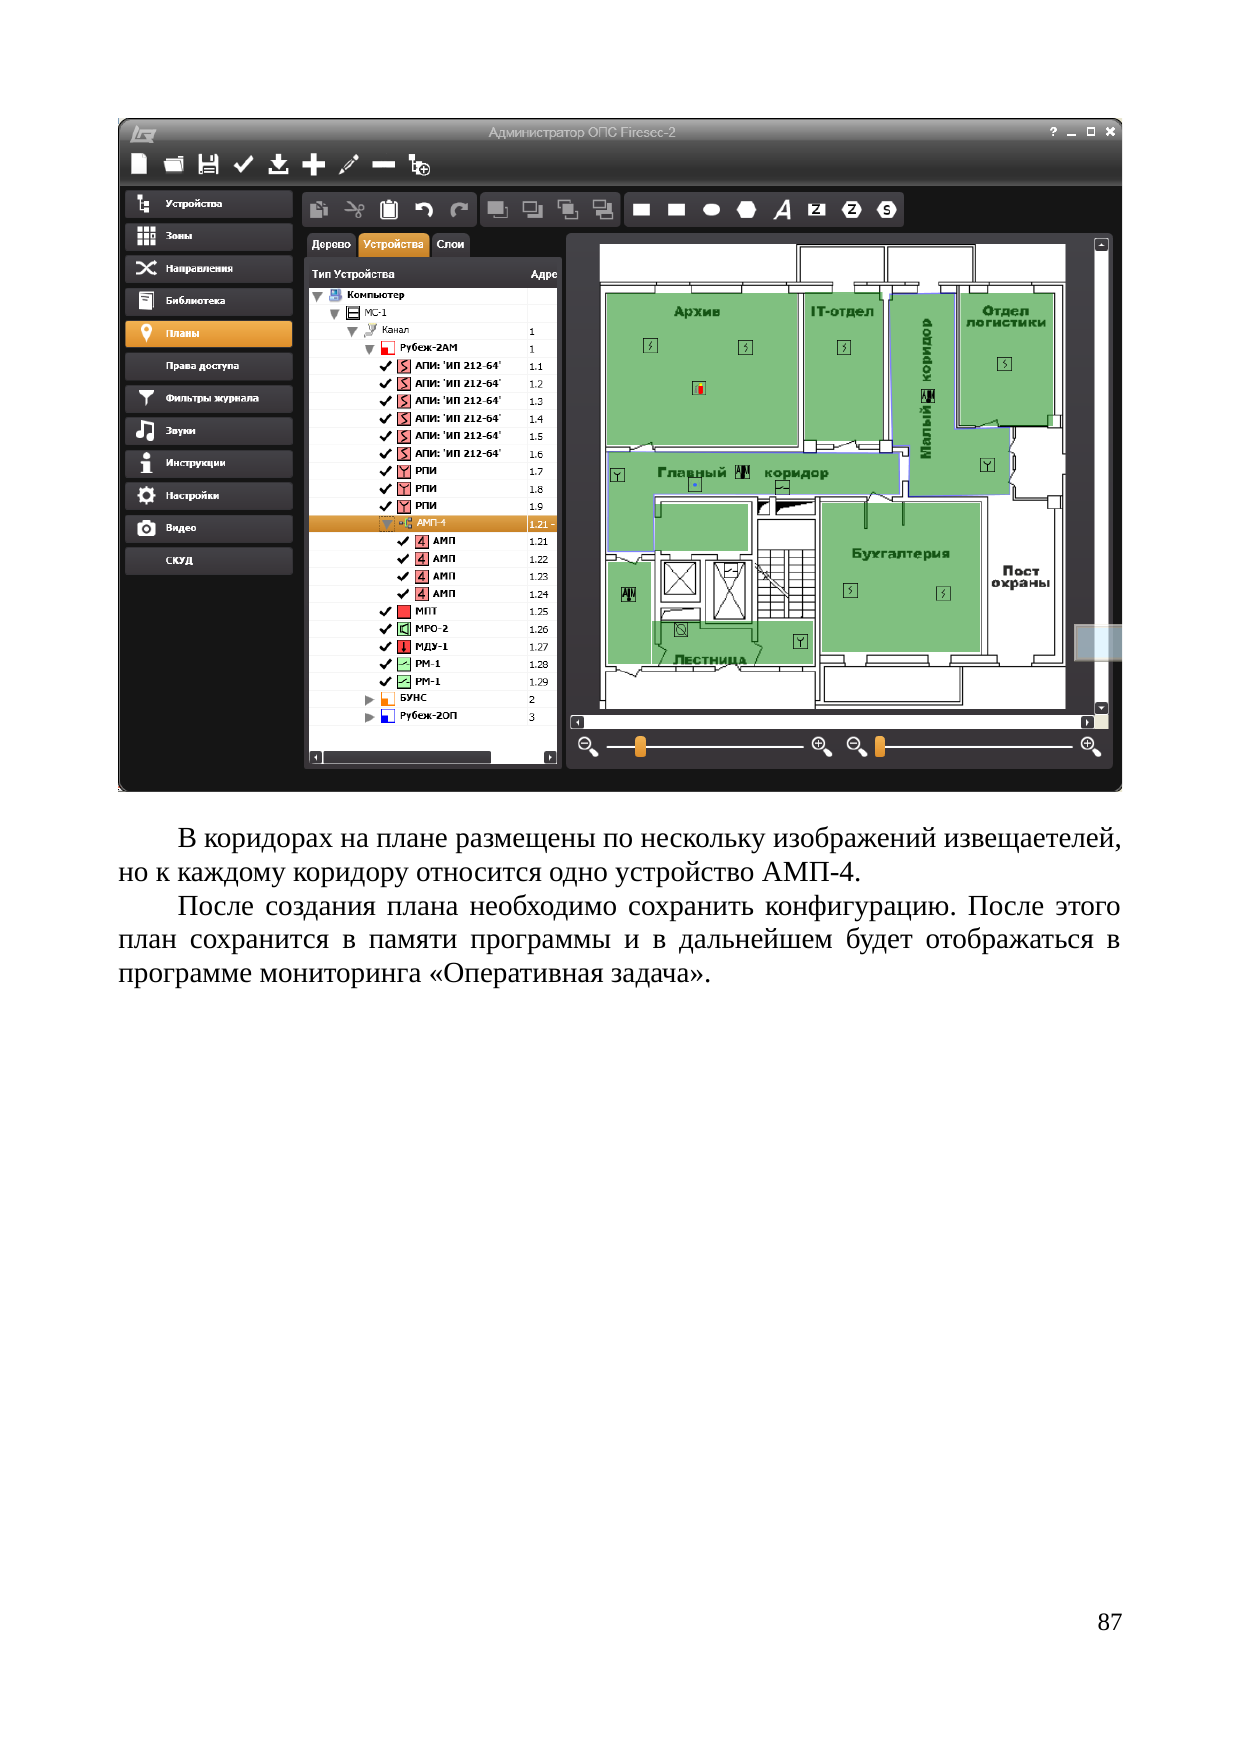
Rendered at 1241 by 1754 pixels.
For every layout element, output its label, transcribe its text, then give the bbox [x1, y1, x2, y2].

text После создания плана необходимо сохранить конфигурацию. После этого план сохранится в памяти программы и в дальнейшем будет отображаться в программе мониторинга «Оперативная задача». [118, 888, 1122, 988]
picture [118, 118, 1123, 792]
text В коридорах на плане размещены по нескольку изображений извещаетелей, но к каждому коридору относится одно устройство АМП-4. [118, 792, 1122, 888]
